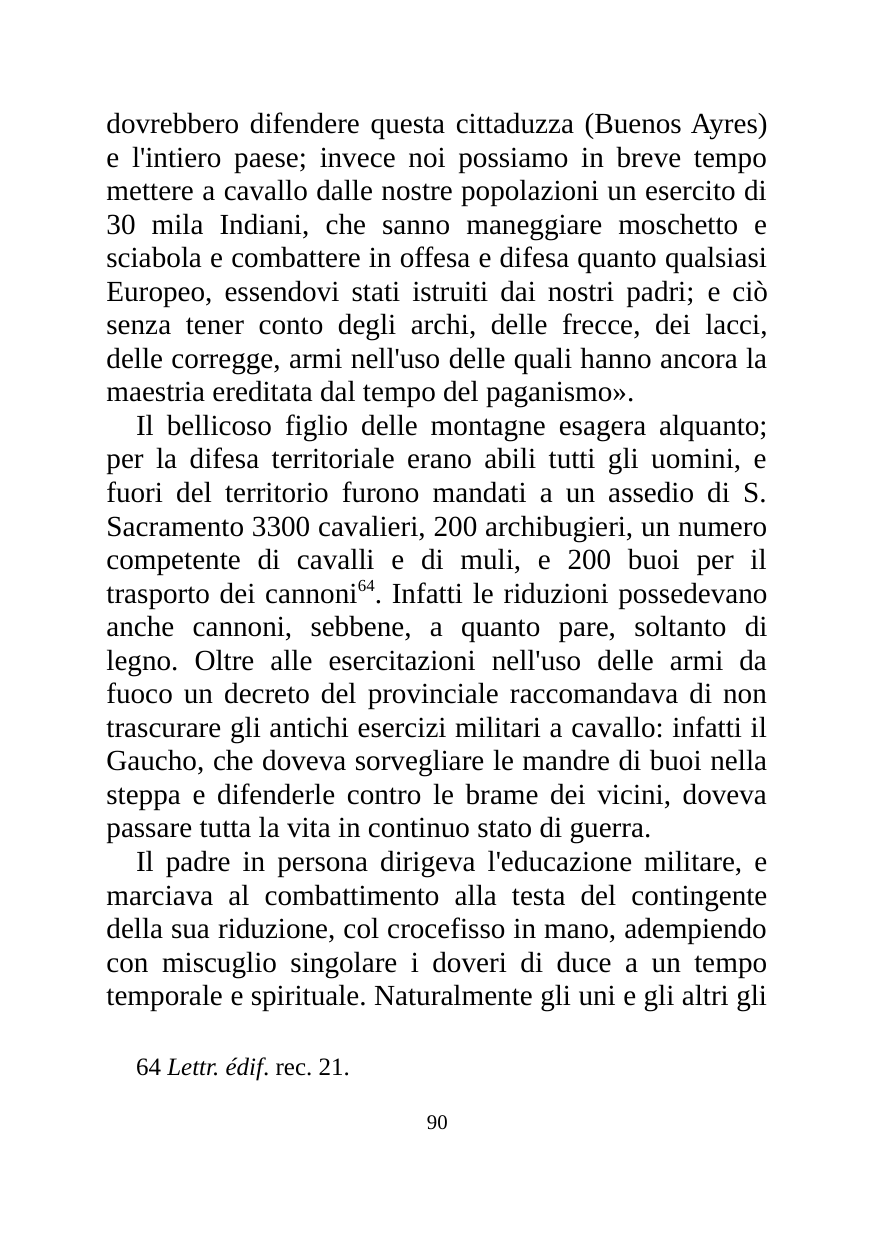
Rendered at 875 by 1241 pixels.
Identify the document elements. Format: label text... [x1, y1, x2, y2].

text Il padre in persona dirigeva l'educazione militare, e marciava al combattimento alla testa del contingente della sua riduzione, col crocefisso in mano, adempiendo con miscuglio singolare i doveri di duce a un tempo temporale e spirituale. Naturalmente gli uni e gli altri gli [106, 844, 768, 1012]
text dovrebbero difendere questa cittaduzza (Buenos Ayres) e l'intiero paese; invece noi possiamo in breve tempo mettere a cavallo dalle nostre popolazioni un esercito di 30 mila Indiani, che sanno maneggiare moschetto e sciabola e combattere in offesa e difesa quanto qualsiasi Europeo, essendovi stati istruiti dai nostri padri; e ciò senza tener conto degli archi, delle frecce, dei lacci, delle corregge, armi nell'uso delle quali hanno ancora la maestria ereditata dal tempo del paganismo». [106, 106, 768, 408]
text Lettr. édif. rec. 21. [106, 1052, 768, 1080]
text Il bellicoso figlio delle montagne esagera alquanto; per la difesa territoriale erano abili tutti gli uomini, e fuori del territorio furono mandati a un assedio di S. Sacramento 3300 cavalieri, 200 archibugieri, un numero competente di cavalli e di muli, e 200 buoi per il trasporto dei cannoni. Infatti le riduzioni possedevano anche cannoni, sebbene, a quanto pare, soltanto di legno. Oltre alle esercitazioni nell'uso delle armi da fuoco un decreto del provinciale raccomandava di non trascurare gli antichi esercizi militari a cavallo: infatti il Gaucho, che doveva sorvegliare le mandre di buoi nella steppa e difenderle contro le brame dei vicini, doveva passare tutta la vita in continuo stato di guerra. [106, 408, 768, 844]
